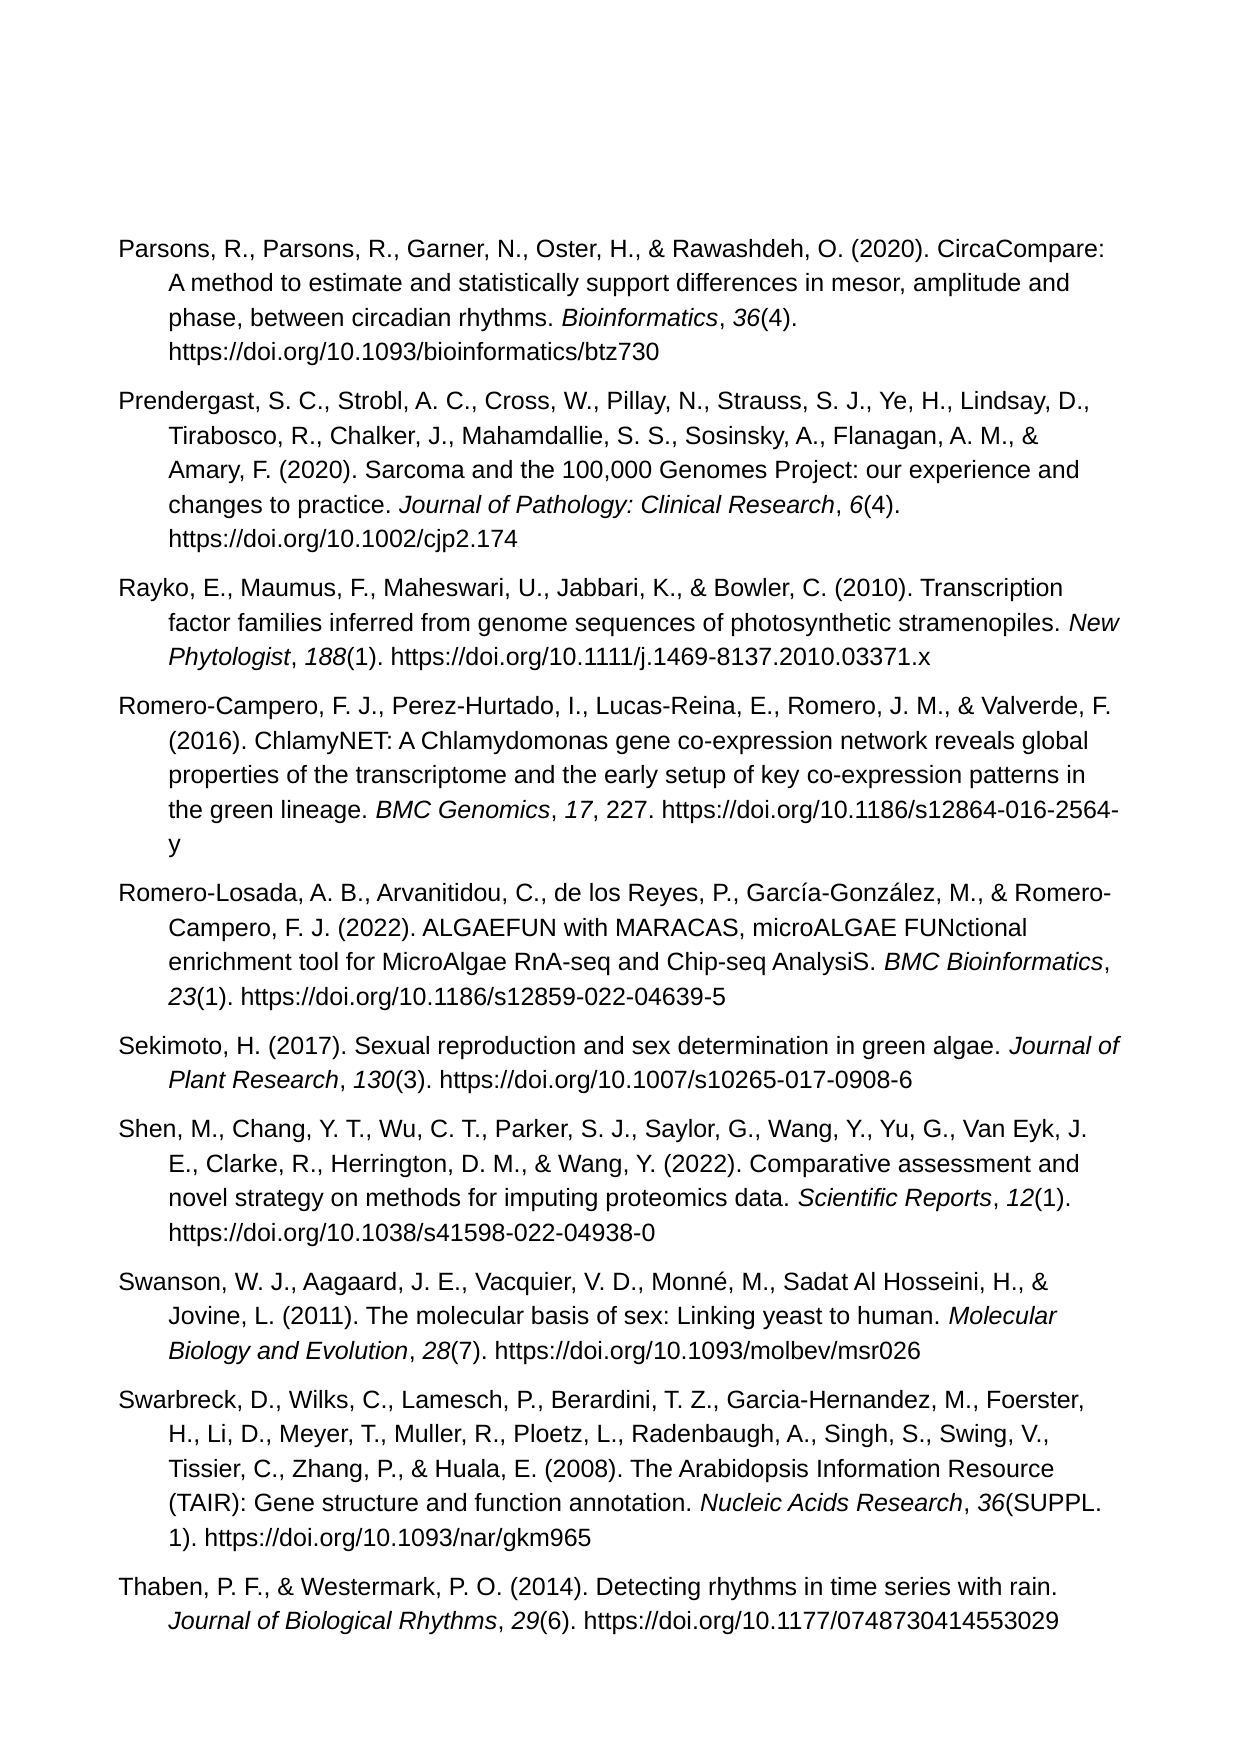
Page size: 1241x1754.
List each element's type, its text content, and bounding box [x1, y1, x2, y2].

text Shen, M., Chang, Y. T., Wu, C. T., Parker, S. J., Saylor, G., Wang, Y., Yu, G., Van Eyk, J. E., Clarke, R., Herrington, D. M., & Wang, Y. (2022). Comparative assessment and novel strategy on methods for imputing proteomics data. Scientific Reports, 12(1). https://doi.org/10.1038/s41598-022-04938-0 [118, 1114, 1122, 1247]
text Swanson, W. J., Aagaard, J. E., Vacquier, V. D., Monné, M., Sadat Al Hosseini, H., & Jovine, L. (2011). The molecular basis of sex: Linking yeast to human. Molecular Biology and Evolution, 28(7). https://doi.org/10.1093/molbev/msr026 [118, 1267, 1122, 1364]
text Prendergast, S. C., Strobl, A. C., Cross, W., Pillay, N., Strauss, S. J., Ye, H., Lindsay, D., Tirabosco, R., Chalker, J., Mahamdallie, S. S., Sosinsky, A., Flanagan, A. M., & Amary, F. (2020). Sarcoma and the 100,000 Genomes Project: our experience and changes to practice. Journal of Pathology: Clinical Research, 6(4). https://doi.org/10.1002/cjp2.174 [118, 386, 1122, 553]
text Romero-Losada, A. B., Arvanitidou, C., de los Reyes, P., García-González, M., & Romero-Campero, F. J. (2022). ALGAEFUN with MARACAS, microALGAE FUNctional enrichment tool for MicroAlgae RnA-seq and Chip-seq AnalysiS. BMC Bioinformatics, 23(1). https://doi.org/10.1186/s12859-022-04639-5 [118, 878, 1122, 1011]
text Rayko, E., Maumus, F., Maheswari, U., Jabbari, K., & Bowler, C. (2010). Transcription factor families inferred from genome sequences of photosynthetic stramenopiles. New Phytologist, 188(1). https://doi.org/10.1111/j.1469-8137.2010.03371.x [118, 573, 1122, 671]
text Thaben, P. F., & Westermark, P. O. (2014). Detecting rhythms in time series with rain. Journal of Biological Rhythms, 29(6). https://doi.org/10.1177/0748730414553029 [118, 1572, 1122, 1635]
text Swarbreck, D., Wilks, C., Lamesch, P., Berardini, T. Z., Garcia-Hernandez, M., Foerster, H., Li, D., Meyer, T., Muller, R., Ploetz, L., Radenbaugh, A., Singh, S., Swing, V., Tissier, C., Zhang, P., & Huala, E. (2008). The Arabidopsis Information Resource (TAIR): Gene structure and function annotation. Nucleic Acids Research, 36(SUPPL. 1). https://doi.org/10.1093/nar/gkm965 [118, 1385, 1122, 1552]
text Parsons, R., Parsons, R., Garner, N., Oster, H., & Rawashdeh, O. (2020). CircaCompare: A method to estimate and statistically support differences in mesor, amplitude and phase, between circadian rhythms. Bioinformatics, 36(4). https://doi.org/10.1093/bioinformatics/btz730 [118, 234, 1122, 366]
text Romero-Campero, F. J., Perez-Hurtado, I., Lucas-Reina, E., Romero, J. M., & Valverde, F. (2016). ChlamyNET: A Chlamydomonas gene co-expression network reveals global properties of the transcriptome and the early setup of key co-expression patterns in the green lineage. BMC Genomics, 17, 227. https://doi.org/10.1186/s12864-016-2564-y [118, 691, 1122, 858]
text Sekimoto, H. (2017). Sexual reproduction and sex determination in green algae. Journal of Plant Research, 130(3). https://doi.org/10.1007/s10265-017-0908-6 [118, 1031, 1122, 1094]
